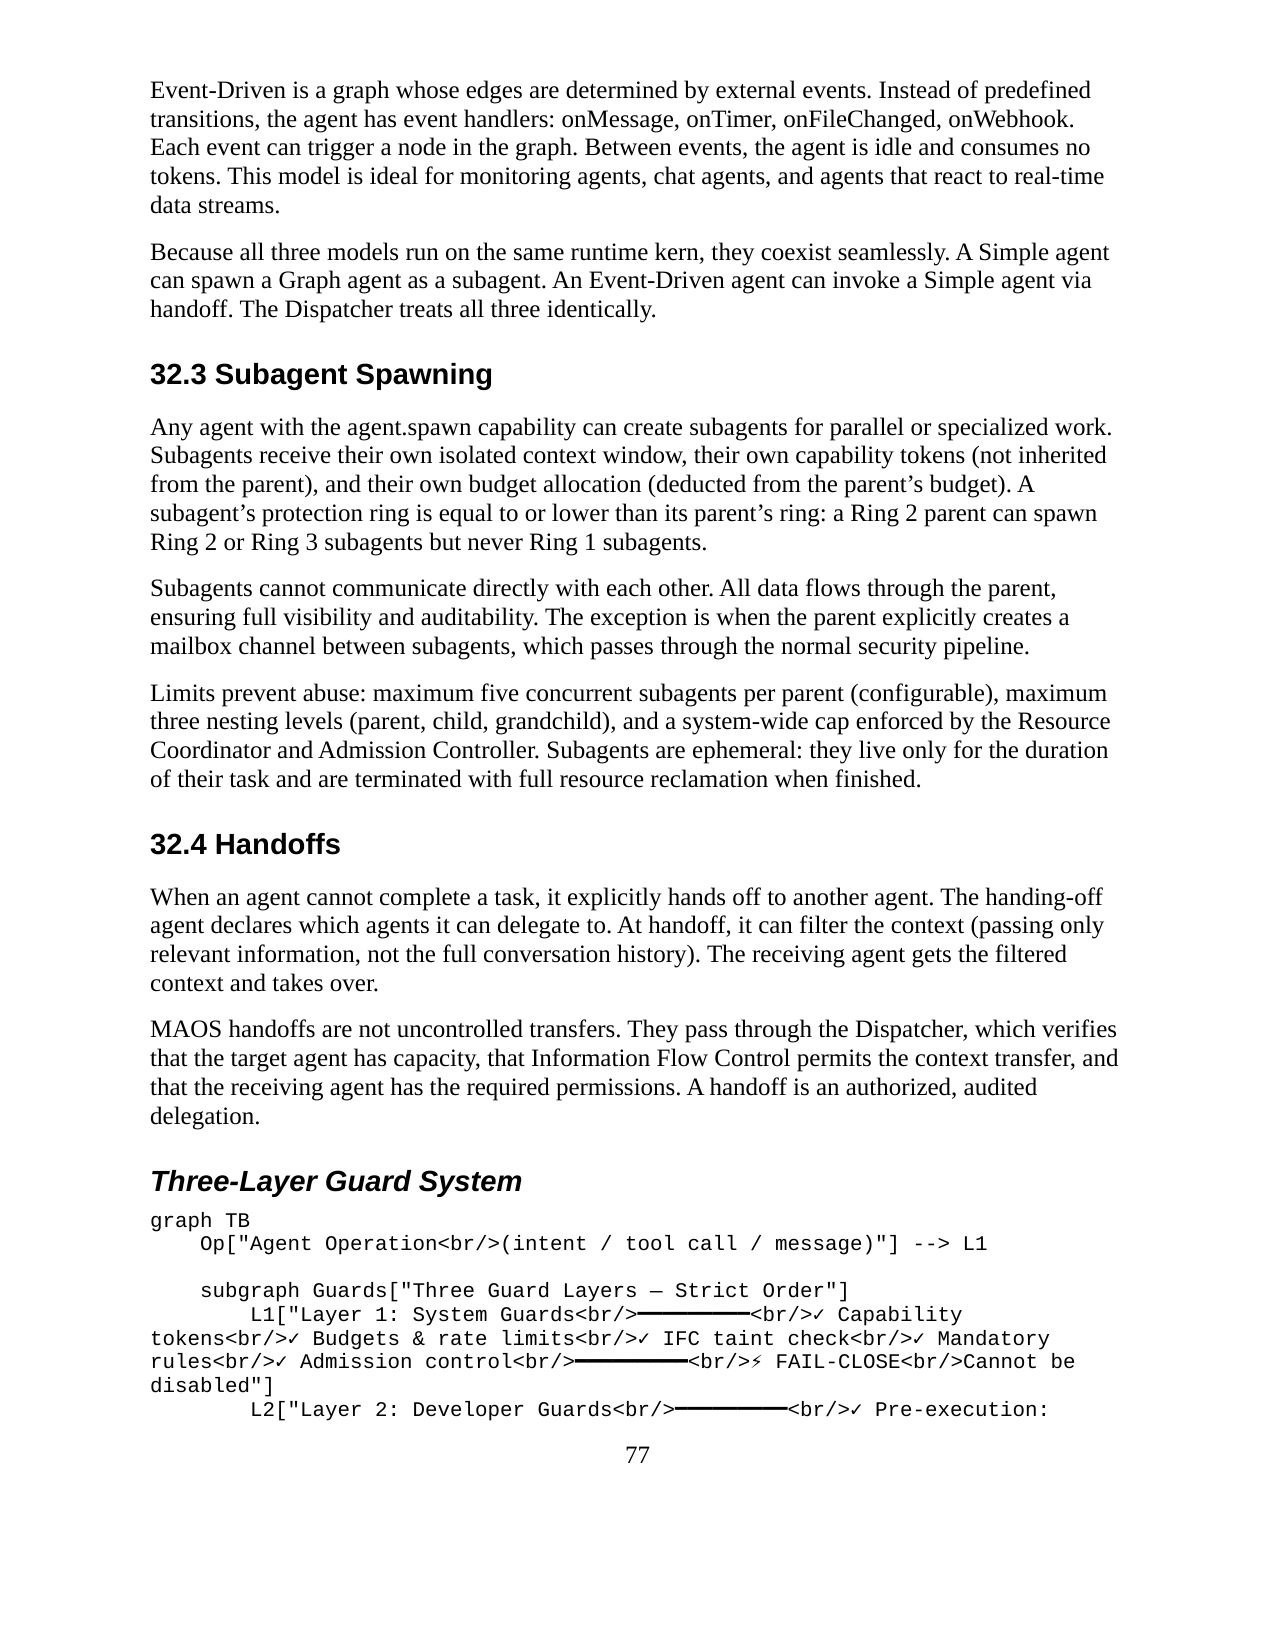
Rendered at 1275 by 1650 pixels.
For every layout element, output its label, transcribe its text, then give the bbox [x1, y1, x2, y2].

text Any agent with the agent.spawn capability can create subagents for parallel or specialized work. Subagents receive their own isolated context window, their own capability tokens (not inherited from the parent), and their own budget allocation (deducted from the parent’s budget). A subagent’s protection ring is equal to or lower than its parent’s ring: a Ring 2 parent can spawn Ring 2 or Ring 3 subagents but never Ring 1 subagents. [150, 412, 1125, 556]
text Because all three models run on the same runtime kern, they coexist seamlessly. A Simple agent can spawn a Graph agent as a subagent. An Event-Driven agent can invoke a Simple agent via handoff. The Dispatcher treats all three identically. [150, 237, 1125, 323]
text Event-Driven is a graph whose edges are determined by external events. Instead of predefined transitions, the agent has event handlers: onMessage, onTimer, onFileChanged, onWebhook. Each event can trigger a node in the graph. Between events, the agent is idle and consumes no tokens. This model is ideal for monitoring agents, chat agents, and agents that react to real-time data streams. [150, 75, 1125, 219]
subtitle Three-Layer Guard System [150, 1163, 1125, 1197]
text Op["Agent Operation<br/>(intent / tool call / message)"] --> L1 [150, 1233, 1125, 1257]
text MAOS handoffs are not uncontrolled transfers. They pass through the Dispatcher, which verifies that the target agent has capacity, that Information Flow Control permits the context transfer, and that the receiving agent has the required permissions. A handoff is an authorized, audited delegation. [150, 1014, 1125, 1129]
subtitle 32.3 Subagent Spawning [150, 357, 1125, 390]
text subgraph Guards["Three Guard Layers — Strict Order"] [150, 1281, 1125, 1304]
text Limits prevent abuse: maximum five concurrent subagents per parent (configurable), maximum three nesting levels (parent, child, grandchild), and a system-wide cap enforced by the Resource Coordinator and Admission Controller. Subagents are ephemeral: they live only for the duration of their task and are terminated with full resource reclamation when finished. [150, 678, 1125, 793]
text Subagents cannot communicate directly with each other. All data flows through the parent, ensuring full visibility and auditability. The exception is when the parent explicitly creates a mailbox channel between subagents, which passes through the normal security pipeline. [150, 573, 1125, 660]
text L2["Layer 2: Developer Guards<br/>━━━━━━━━━<br/>✓ Pre-execution: [150, 1399, 1125, 1422]
subtitle 32.4 Handoffs [150, 827, 1125, 860]
text When an agent cannot complete a task, it explicitly hands off to another agent. The handing-off agent declares which agents it can delegate to. At handoff, it can filter the context (passing only relevant information, not the full conversation history). The receiving agent gets the filtered context and takes over. [150, 882, 1125, 997]
text L1["Layer 1: System Guards<br/>━━━━━━━━━<br/>✓ Capability tokens<br/>✓ Budgets & rate limits<br/>✓ IFC taint check<br/>✓ Mandatory rules<br/>✓ Admission control<br/>━━━━━━━━━<br/>⚡ FAIL-CLOSE<br/>Cannot be disabled"] [150, 1304, 1125, 1399]
text graph TB [150, 1209, 1125, 1233]
